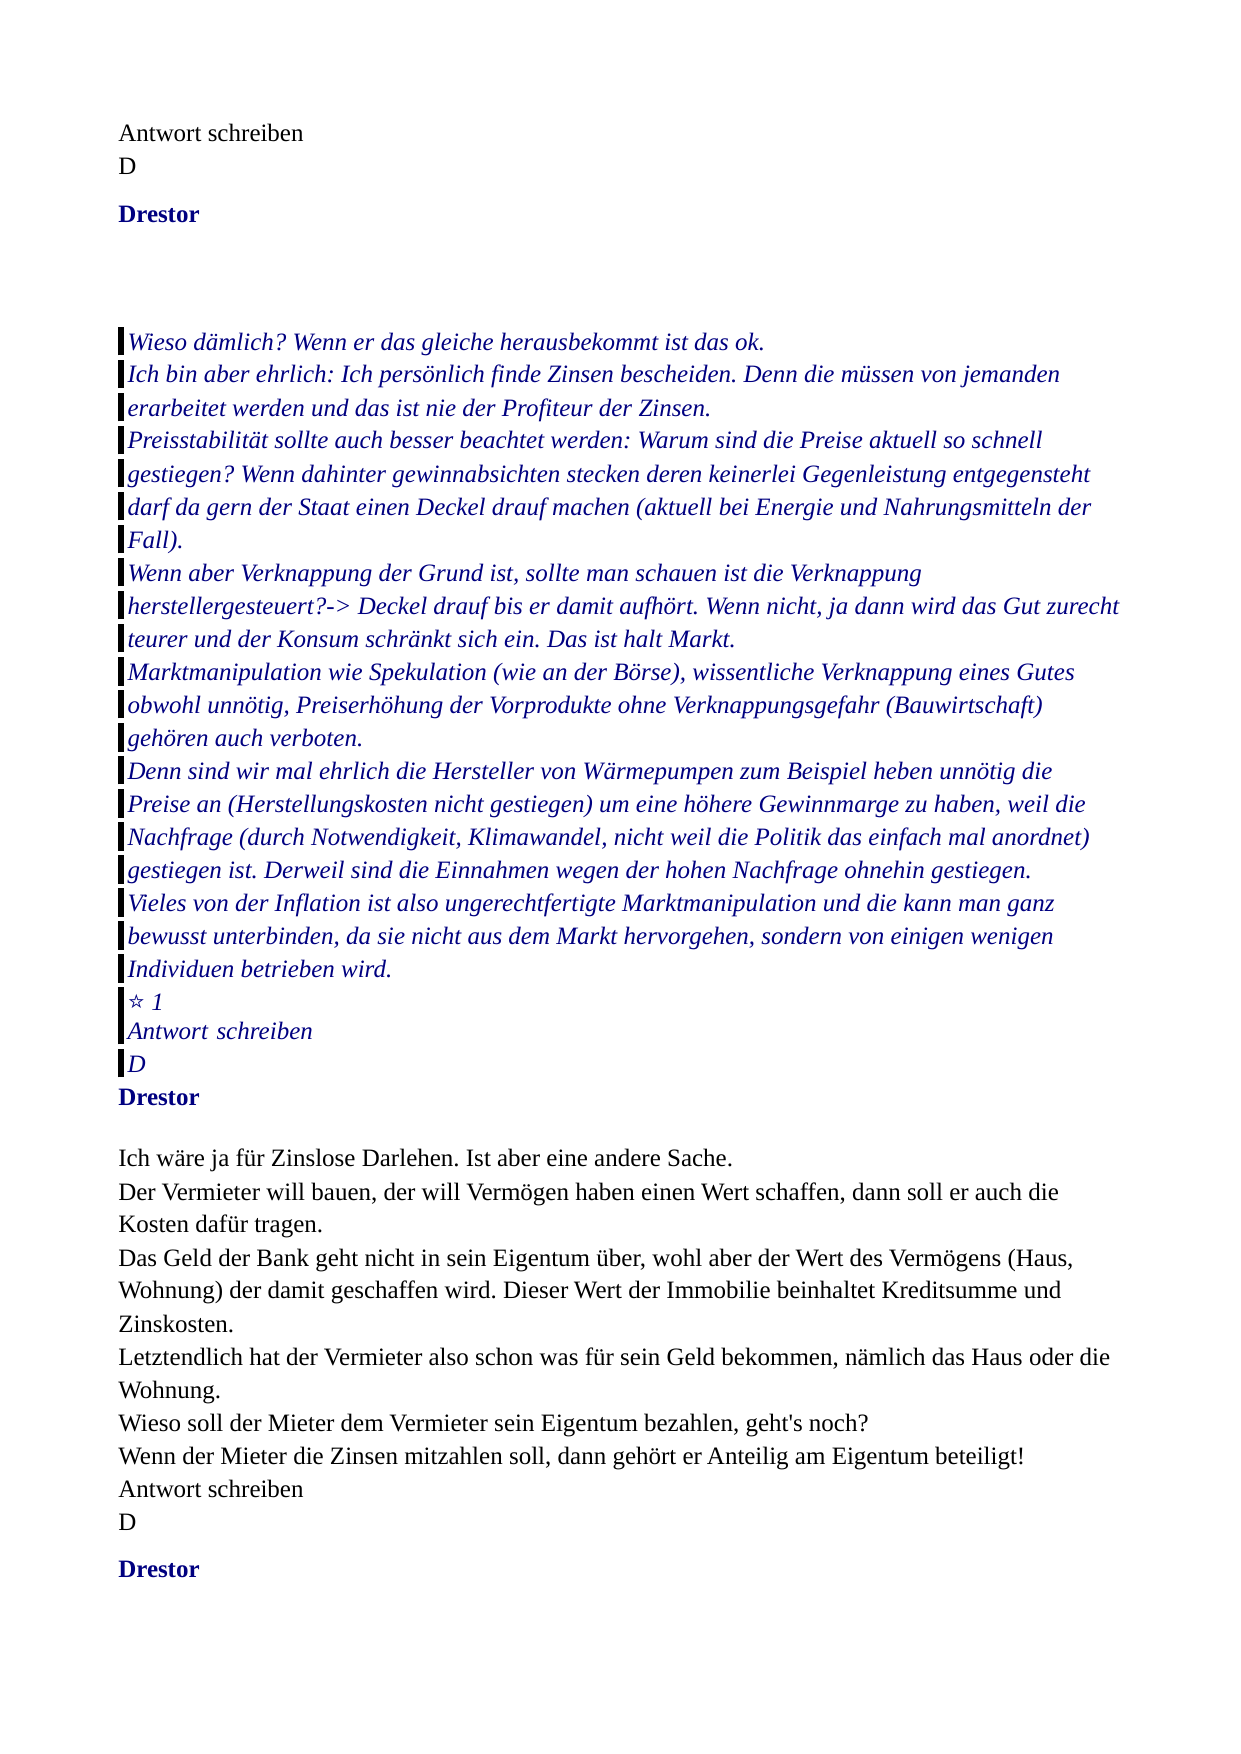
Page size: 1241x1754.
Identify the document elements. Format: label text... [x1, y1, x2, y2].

text ⭐️ 1 [124, 987, 1122, 1016]
text Antwort schreiben [124, 1016, 1122, 1044]
subtitle Drestor [118, 1082, 1122, 1111]
text D [118, 1507, 1122, 1536]
text Ich bin aber ehrlich: Ich persönlich finde Zinsen bescheiden. Denn die müssen von jemanden erarbeitet werden und das ist nie der Profiteur der Zinsen. [118, 359, 1122, 421]
text Wenn aber Verknappung der Grund ist, sollte man schauen ist die Verknappung herstellergesteuert?-> Deckel drauf bis er damit aufhört. Wenn nicht, ja dann wird das Gut zurecht teurer und der Konsum schränkt sich ein. Das ist halt Markt. [118, 558, 1122, 652]
text Ich wäre ja für Zinslose Darlehen. Ist aber eine andere Sache. [118, 1143, 1122, 1172]
text D [118, 151, 1122, 180]
text Der Vermieter will bauen, der will Vermögen haben einen Wert schaffen, dann soll er auch die Kosten dafür tragen. [118, 1177, 1122, 1238]
text Antwort schreiben [118, 1474, 1122, 1502]
text Letztendlich hat der Vermieter also schon was für sein Geld bekommen, nämlich das Haus oder die Wohnung. [118, 1342, 1122, 1403]
text Wieso soll der Mieter dem Vermieter sein Eigentum bezahlen, geht's noch? [118, 1408, 1122, 1436]
text Preisstabilität sollte auch besser beachtet werden: Warum sind die Preise aktuell so schnell gestiegen? Wenn dahinter gewinnabsichten stecken deren keinerlei Gegenleistung entgegensteht darf da gern der Staat einen Deckel drauf machen (aktuell bei Energie und Nahrungsmitteln der Fall). [118, 426, 1122, 553]
subtitle Drestor [118, 199, 1122, 227]
text Marktmanipulation wie Spekulation (wie an der Börse), wissentliche Verknappung eines Gutes obwohl unnötig, Preiserhöhung der Vorprodukte ohne Verknappungsgefahr (Bauwirtschaft) gehören auch verboten. [118, 657, 1122, 752]
text Wieso dämlich? Wenn er das gleiche herausbekommt ist das ok. [124, 327, 1122, 355]
text D [124, 1049, 1122, 1077]
text Das Geld der Bank geht nicht in sein Eigentum über, wohl aber der Wert des Vermögens (Haus, Wohnung) der damit geschaffen wird. Dieser Wert der Immobilie beinhaltet Kreditsumme und Zinskosten. [118, 1243, 1122, 1337]
text Denn sind wir mal ehrlich die Hersteller von Wärmepumpen zum Beispiel heben unnötig die Preise an (Herstellungskosten nicht gestiegen) um eine höhere Gewinnmarge zu haben, weil die Nachfrage (durch Notwendigkeit, Klimawandel, nicht weil die Politik das einfach mal anordnet) gestiegen ist. Derweil sind die Einnahmen wegen der hohen Nachfrage ohnehin gestiegen. [118, 756, 1122, 884]
text Antwort schreiben [118, 118, 1122, 147]
text Vieles von der Inflation ist also ungerechtfertigte Marktmanipulation und die kann man ganz bewusst unterbinden, da sie nicht aus dem Markt hervorgehen, sondern von einigen wenigen Individuen betrieben wird. [118, 888, 1122, 983]
text Wenn der Mieter die Zinsen mitzahlen soll, dann gehört er Anteilig am Eigentum beteiligt! [118, 1441, 1122, 1469]
subtitle Drestor [118, 1554, 1122, 1583]
